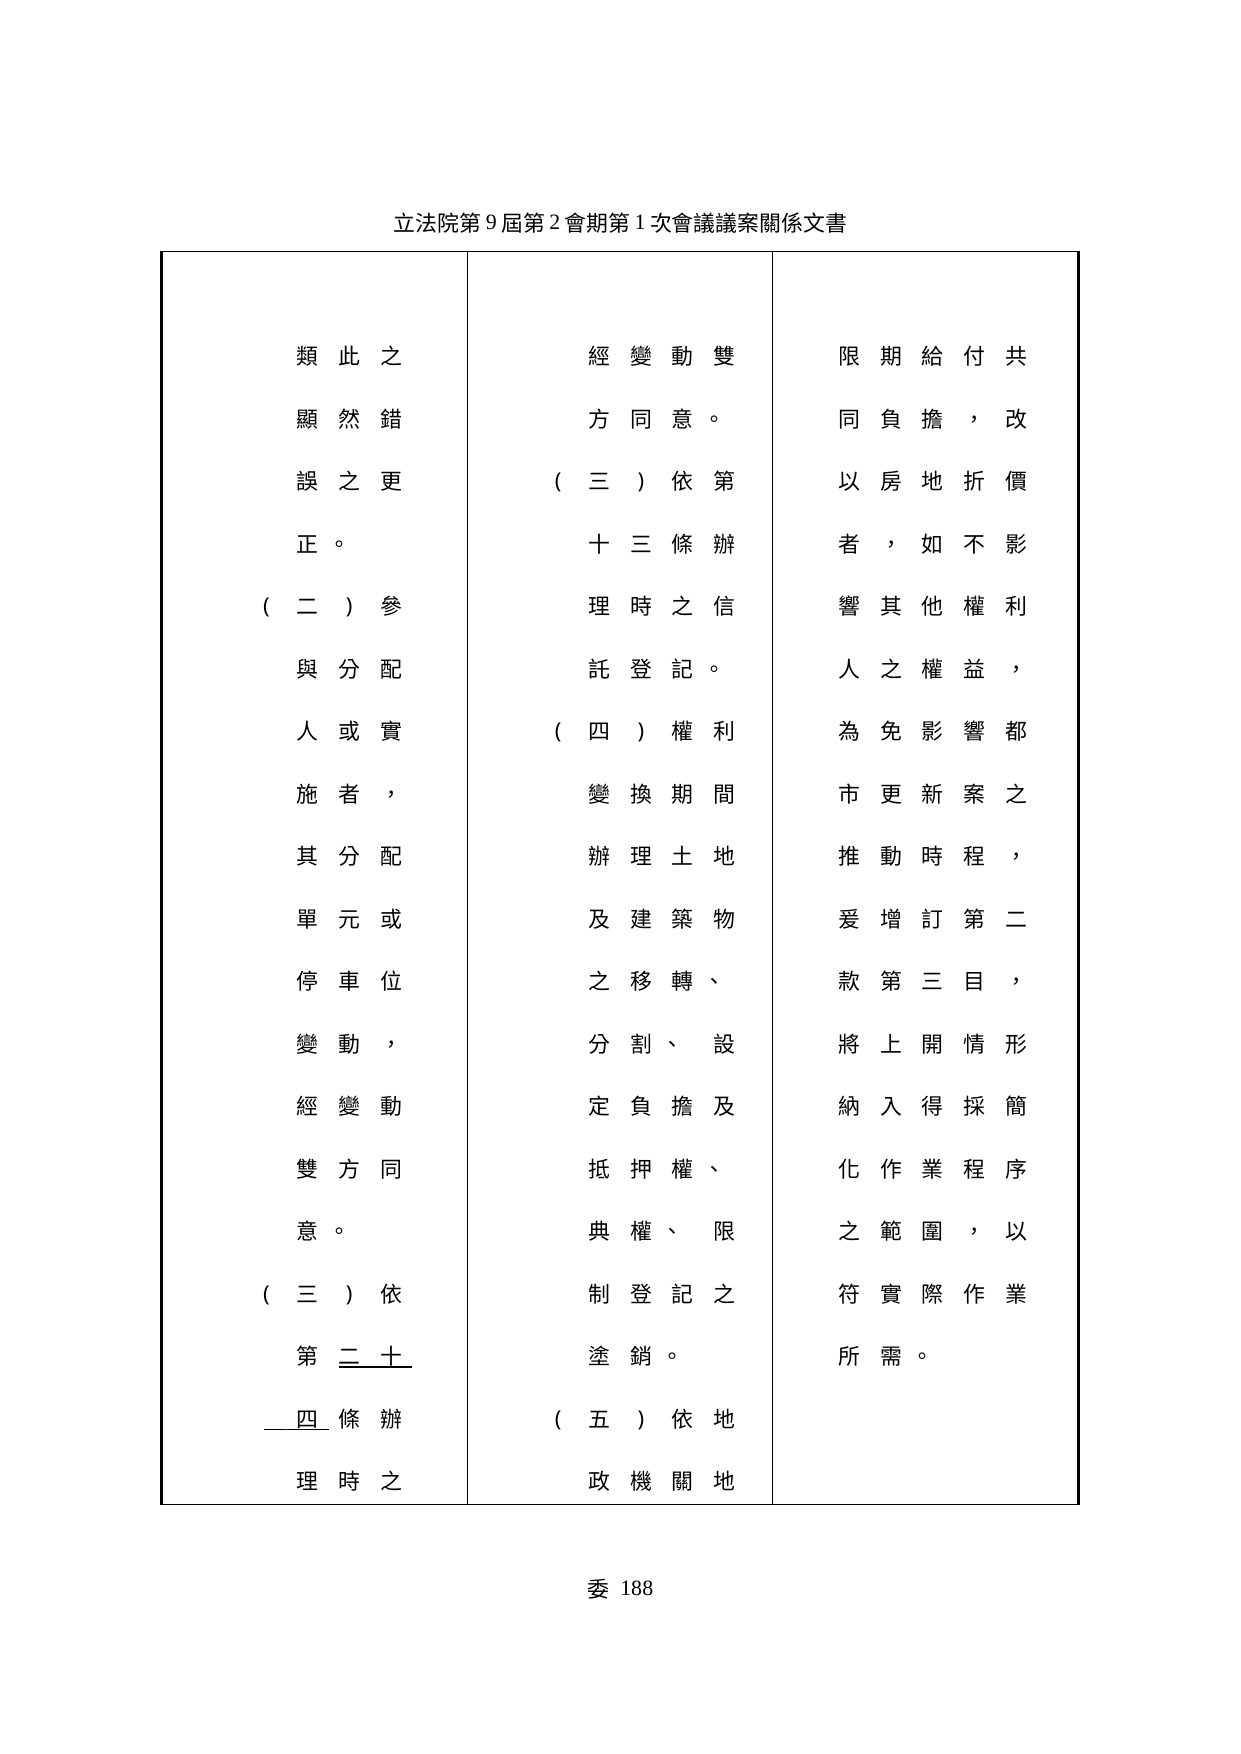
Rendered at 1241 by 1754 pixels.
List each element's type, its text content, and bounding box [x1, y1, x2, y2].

table_cell 經變動雙方同意。 (三)依第十三條辦理時之信託登記。 (四)權利變換期間辦理土地及建築物之移轉、分割、設定負擔及抵押權、典權、限制登記之塗銷。 (五)依地政機關地 [468, 252, 772, 1504]
table_cell 限期給付共同負擔，改以房地折價者，如不影響其他權利人之權益，為免影響都市更新案之推動時程，爰增訂第二款第三目，將上開情形納入得採簡化作業程序之範圍，以符實際作業所需。 [773, 252, 1077, 1504]
table_cell 類此之顯然錯誤之更正。 (二)參與分配人或實施者，其分配單元或停車位變動，經變動雙方同意。 (三)依第二十四條辦理時之 [163, 252, 467, 1504]
